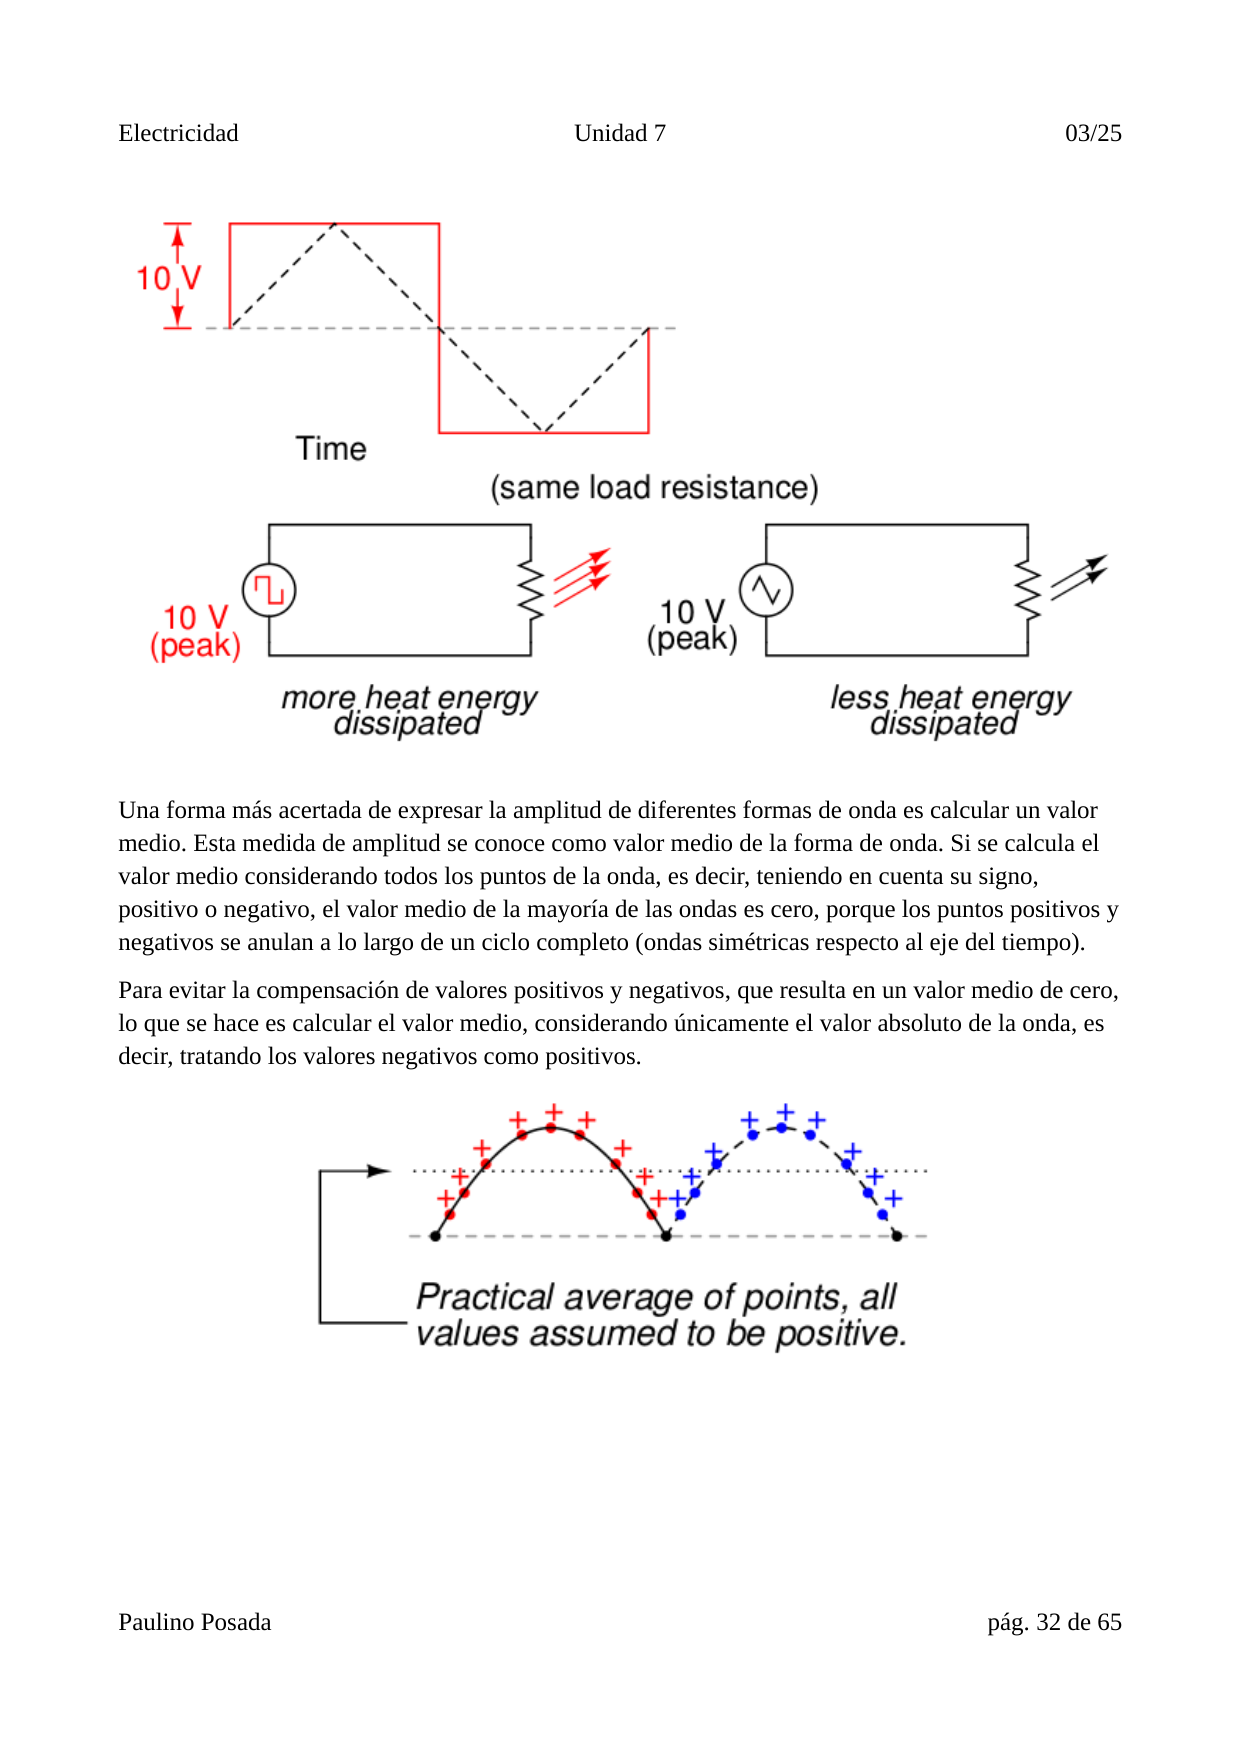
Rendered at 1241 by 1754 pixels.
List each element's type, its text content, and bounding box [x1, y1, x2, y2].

text Una forma más acertada de expresar la amplitud de diferentes formas de onda es calcular un valor medio. Esta medida de amplitud se conoce como valor medio de la forma de onda. Si se calcula el valor medio considerando todos los puntos de la onda, es decir, teniendo en cuenta su signo, positivo o negativo, el valor medio de la mayoría de las ondas es cero, porque los puntos positivos y negativos se anulan a lo largo de un ciclo completo (ondas simétricas respecto al eje del tiempo). [118, 795, 1122, 956]
picture [118, 201, 1123, 754]
picture [284, 1088, 957, 1372]
text Para evitar la compensación de valores positivos y negativos, que resulta en un valor medio de cero, lo que se hace es calcular el valor medio, considerando únicamente el valor absoluto de la onda, es decir, tratando los valores negativos como positivos. [118, 975, 1122, 1070]
